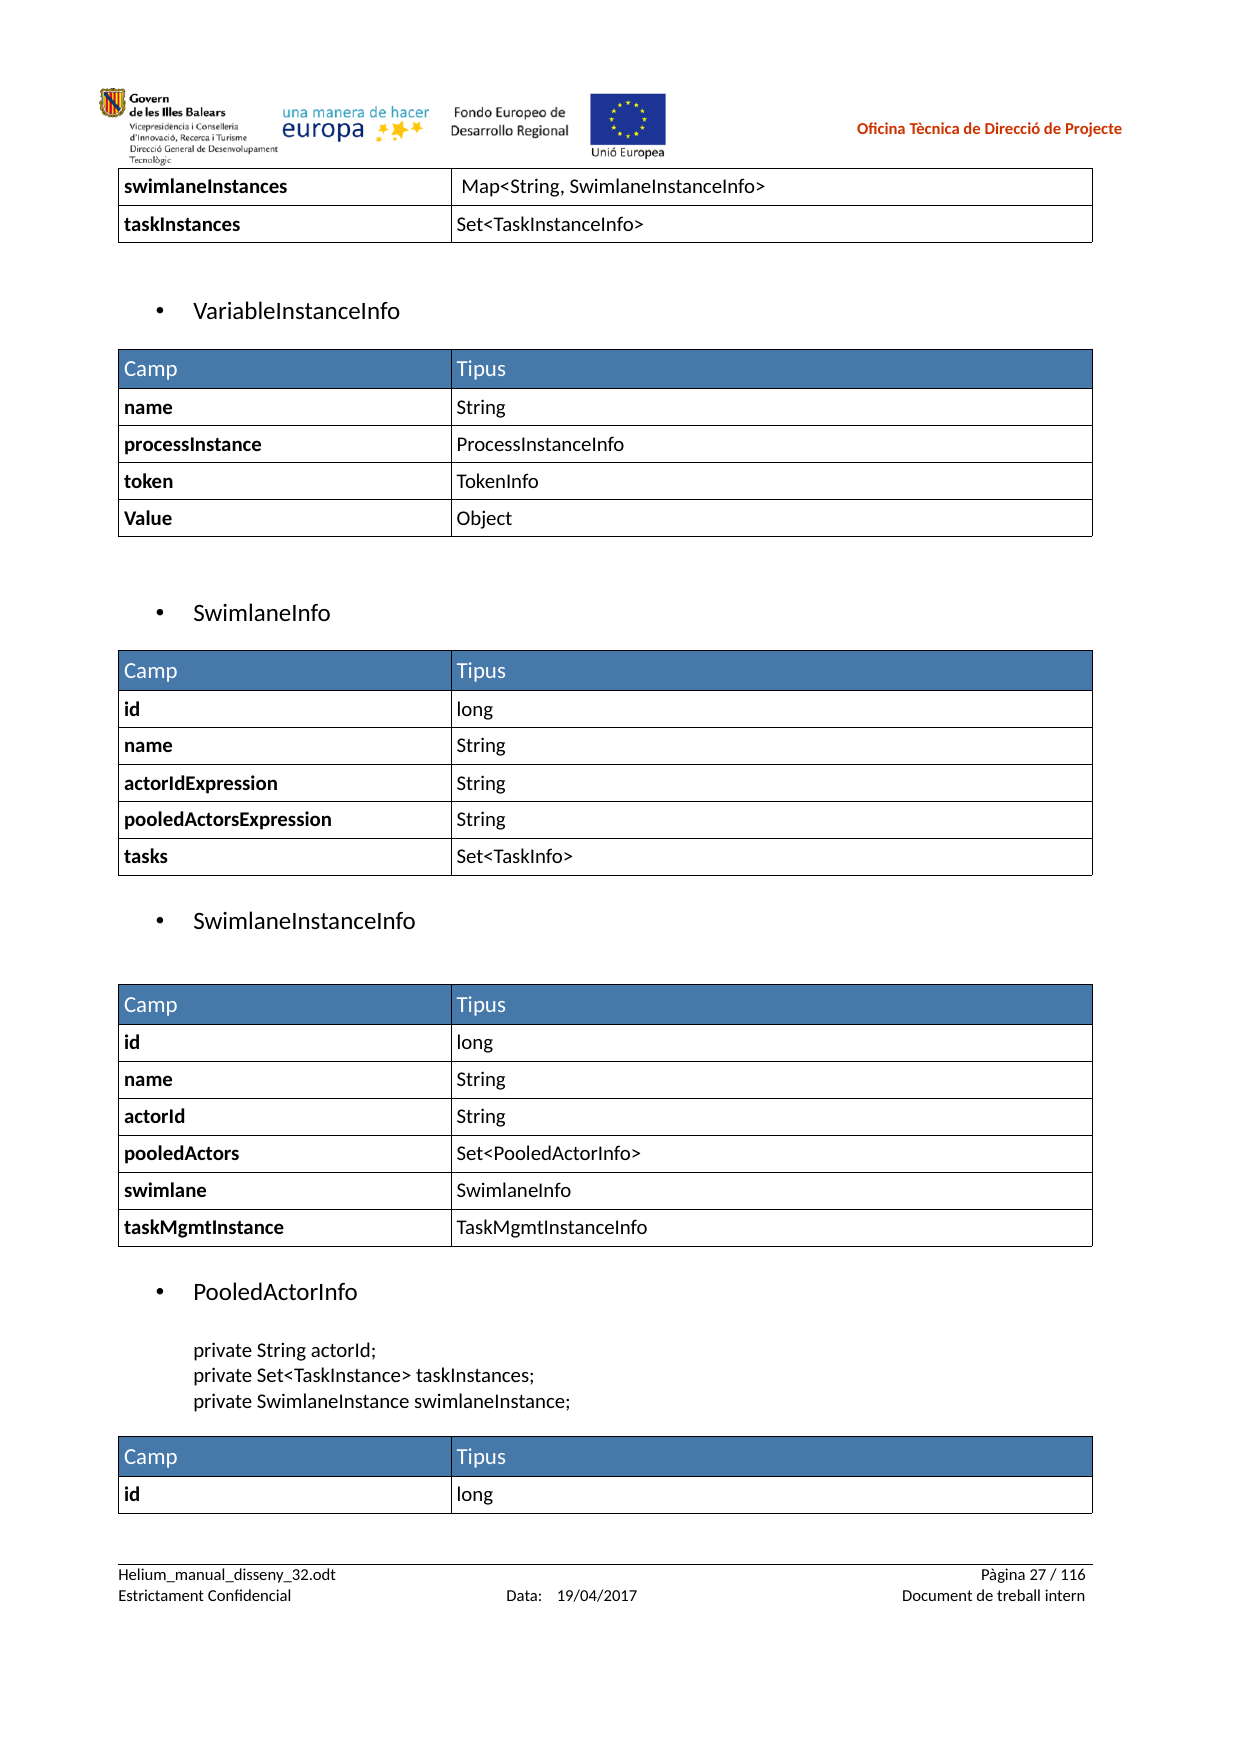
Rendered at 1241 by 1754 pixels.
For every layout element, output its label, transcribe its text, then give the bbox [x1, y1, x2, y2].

table_cell name [119, 389, 451, 425]
table_cell id [119, 1025, 451, 1061]
text private String actorId; [118, 1337, 1122, 1363]
table_cell taskMgmtInstance [119, 1210, 451, 1246]
table_header Tipus [452, 651, 1092, 690]
picture [99, 87, 668, 166]
table_cell actorId [119, 1099, 451, 1134]
table_cell name [119, 728, 451, 764]
table_cell pooledActorsExpression [119, 802, 451, 838]
table_cell Value [119, 500, 451, 536]
table_cell SwimlaneInfo [452, 1173, 1092, 1208]
table_header Camp [119, 651, 451, 690]
table_cell taskInstances [119, 206, 451, 242]
table_cell processInstance [119, 426, 451, 462]
table_cell Set<TaskInstanceInfo> [452, 206, 1092, 242]
list SwimlaneInfo [156, 597, 1122, 628]
table_cell swimlane [119, 1173, 451, 1208]
table_cell ProcessInstanceInfo [452, 426, 1092, 462]
table_header Tipus [452, 1437, 1092, 1476]
table_header Camp [119, 1437, 451, 1476]
table_cell Set<TaskInfo> [452, 839, 1092, 875]
list SwimlaneInstanceInfo [156, 905, 1122, 936]
table_cell Set<PooledActorInfo> [452, 1136, 1092, 1172]
table_cell pooledActors [119, 1136, 451, 1172]
table_header Camp [119, 985, 451, 1024]
table_cell id [119, 691, 451, 727]
table_cell actorIdExpression [119, 765, 451, 801]
table_cell String [452, 802, 1092, 838]
table_cell Map<String, SwimlaneInstanceInfo> [452, 169, 1092, 205]
table_cell String [452, 389, 1092, 425]
table_cell tasks [119, 839, 451, 875]
table_cell TaskMgmtInstanceInfo [452, 1210, 1092, 1246]
table_cell swimlaneInstances [119, 169, 451, 205]
table_cell long [452, 1025, 1092, 1061]
table_cell long [452, 1477, 1092, 1513]
table_cell String [452, 1062, 1092, 1098]
table_cell String [452, 765, 1092, 801]
table_cell token [119, 463, 451, 499]
table_header Camp [119, 350, 451, 388]
list PooledActorInfo [156, 1276, 1122, 1307]
text private Set<TaskInstance> taskInstances; [118, 1363, 1122, 1388]
table_cell String [452, 1099, 1092, 1134]
list VariableInstanceInfo [156, 295, 1122, 326]
table_cell name [119, 1062, 451, 1098]
table_cell id [119, 1477, 451, 1513]
table_cell String [452, 728, 1092, 764]
table_cell Object [452, 500, 1092, 536]
text private SwimlaneInstance swimlaneInstance; [118, 1388, 1122, 1413]
table_header Tipus [452, 350, 1092, 388]
table_header Tipus [452, 985, 1092, 1024]
table_cell TokenInfo [452, 463, 1092, 499]
table_cell long [452, 691, 1092, 727]
